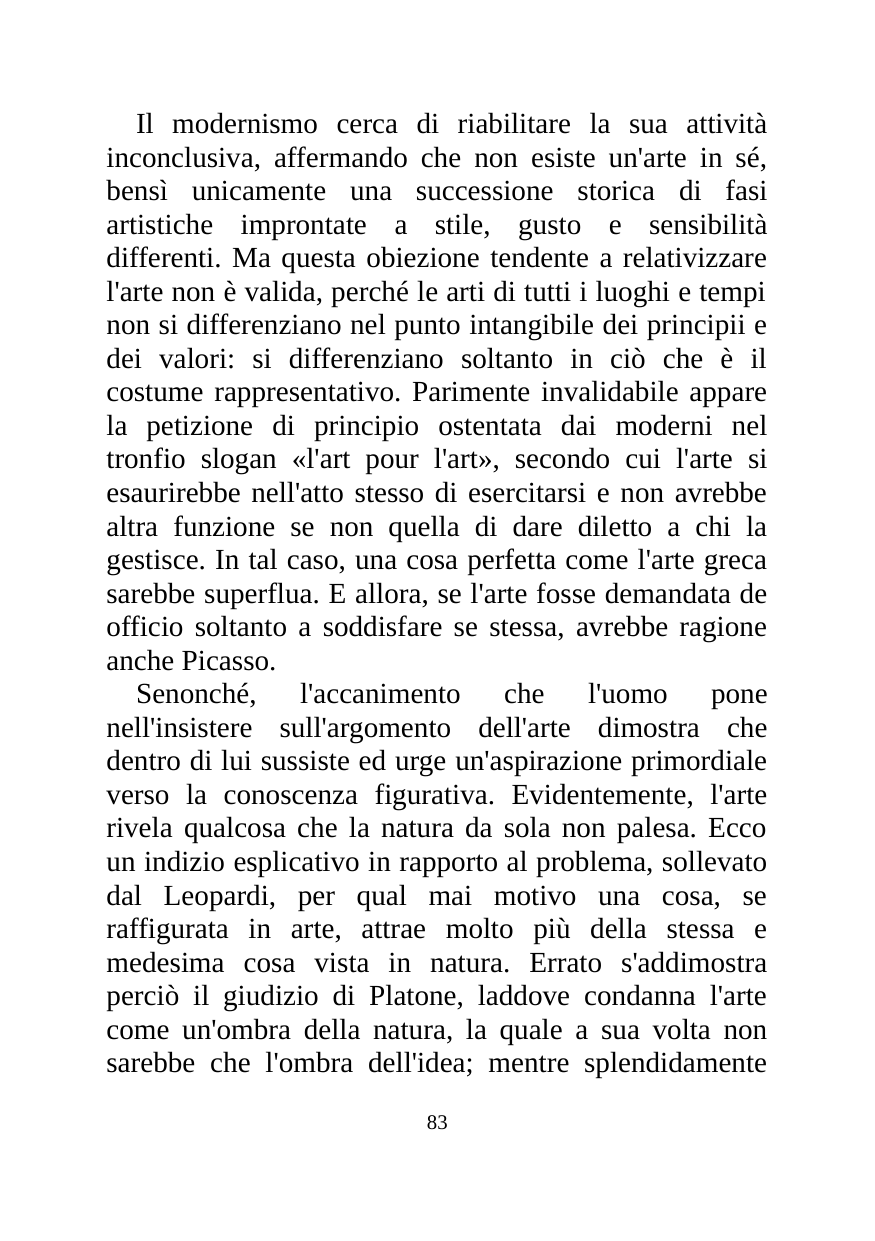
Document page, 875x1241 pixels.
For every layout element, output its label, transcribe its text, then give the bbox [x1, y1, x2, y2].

text Il modernismo cerca di riabilitare la sua attività inconclusiva, affermando che non esiste un'arte in sé, bensì unicamente una successione storica di fasi artistiche improntate a stile, gusto e sensibilità differenti. Ma questa obiezione tendente a relativizzare l'arte non è valida, perché le arti di tutti i luoghi e tempi non si differenziano nel punto intangibile dei principii e dei valori: si differenziano soltanto in ciò che è il costume rappresentativo. Parimente invalidabile appare la petizione di principio ostentata dai moderni nel tronfio slogan «l'art pour l'art», secondo cui l'arte si esaurirebbe nell'atto stesso di esercitarsi e non avrebbe altra funzione se non quella di dare diletto a chi la gestisce. In tal caso, una cosa perfetta come l'arte greca sarebbe superflua. E allora, se l'arte fosse demandata de officio soltanto a soddisfare se stessa, avrebbe ragione anche Picasso. [106, 106, 768, 676]
text Senonché, l'accanimento che l'uomo pone nell'insistere sull'argomento dell'arte dimostra che dentro di lui sussiste ed urge un'aspirazione primordiale verso la conoscenza figurativa. Evidentemente, l'arte rivela qualcosa che la natura da sola non palesa. Ecco un indizio esplicativo in rapporto al problema, sollevato dal Leopardi, per qual mai motivo una cosa, se raffigurata in arte, attrae molto più della stessa e medesima cosa vista in natura. Errato s'addimostra perciò il giudizio di Platone, laddove condanna l'arte come un'ombra della natura, la quale a sua volta non sarebbe che l'ombra dell'idea; mentre splendidamente [106, 676, 768, 1079]
